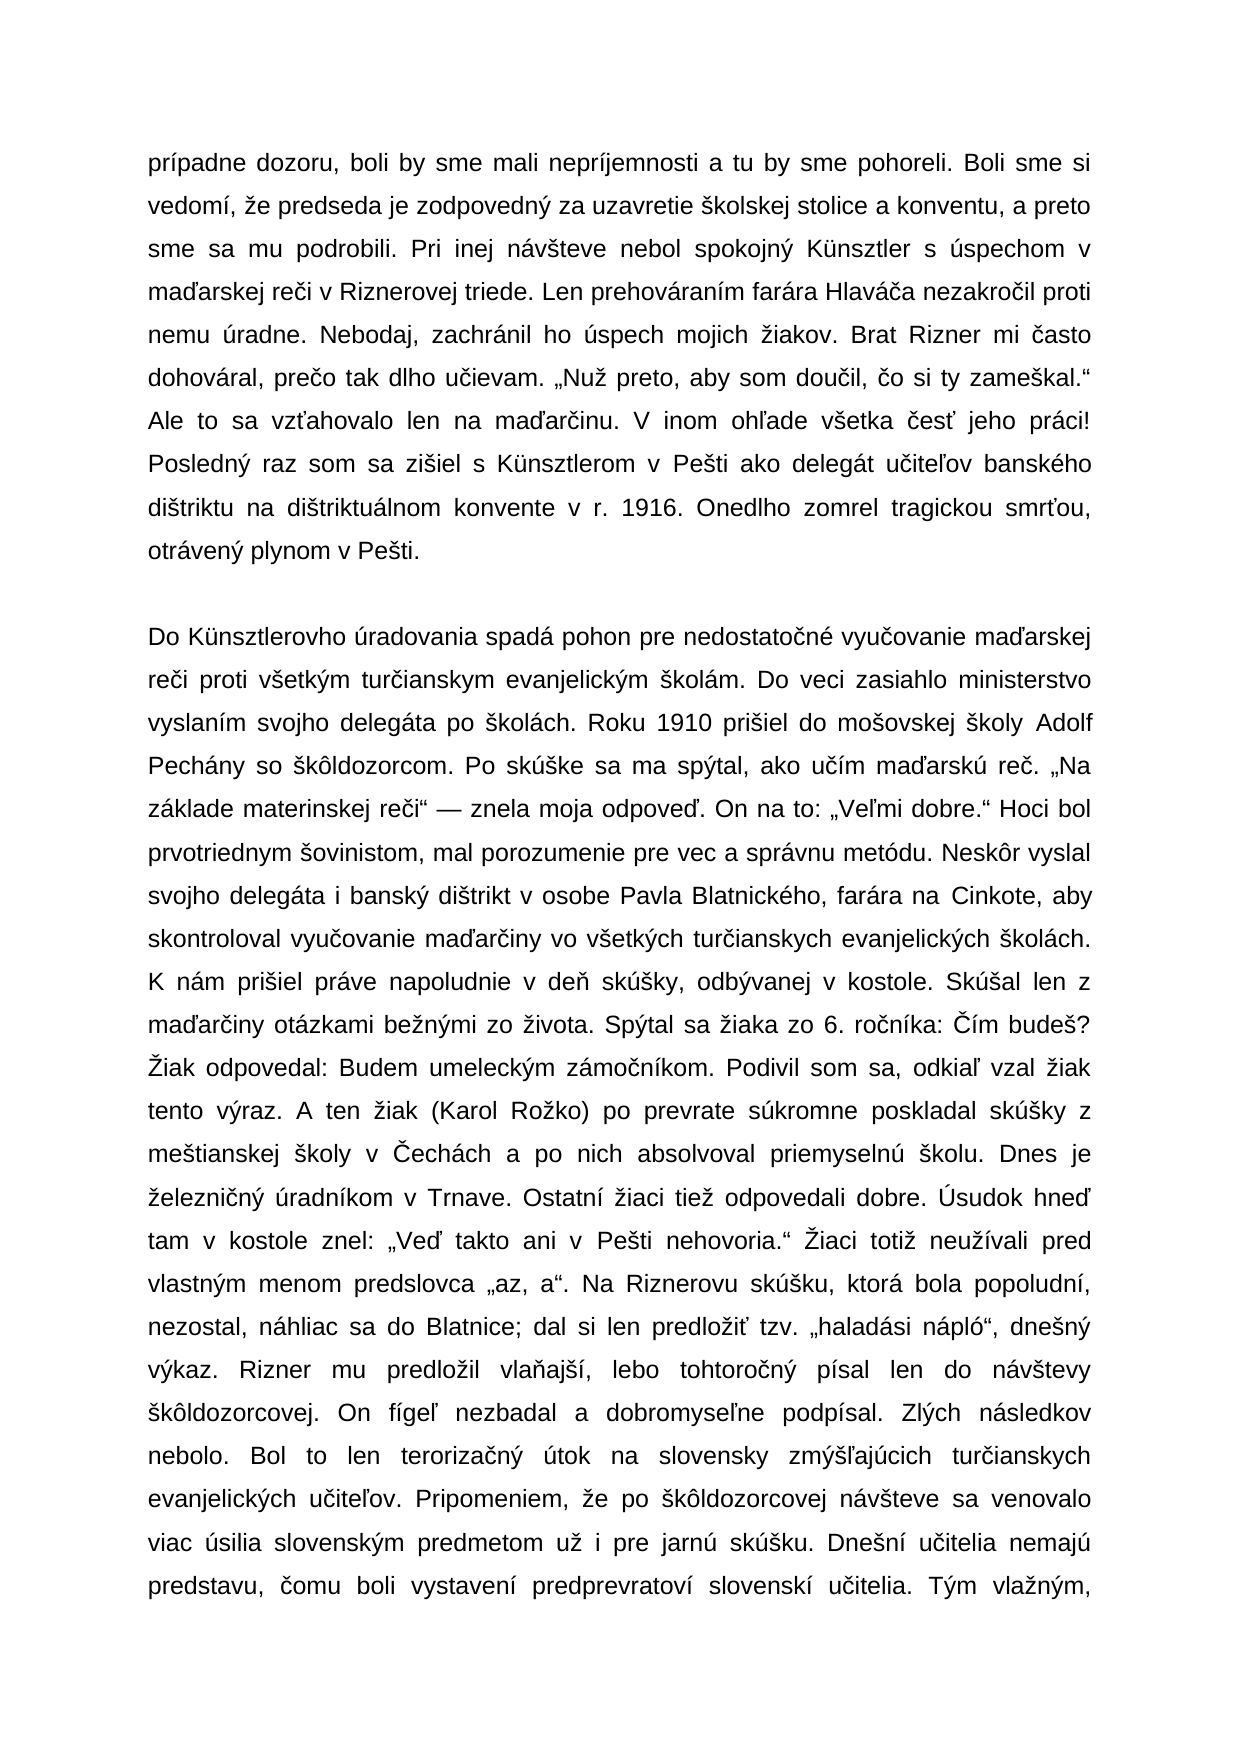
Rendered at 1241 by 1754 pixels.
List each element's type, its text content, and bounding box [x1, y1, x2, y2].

text Do Künsztlerovho úradovania spadá pohon pre nedostatočné vyučovanie maďarskej reči proti všetkým turčianskym evanjelickým školám. Do veci zasiahlo ministerstvo vyslaním svojho delegáta po školách. Roku 1910 prišiel do mošovskej školy Adolf Pechány so škôldozorcom. Po skúške sa ma spýtal, ako učím maďarskú reč. „Na základe materinskej reči“ — znela moja odpoveď. On na to: „Veľmi dobre.“ Hoci bol prvotriednym šovinistom, mal porozumenie pre vec a správnu metódu. Neskôr vyslal svojho delegáta i banský dištrikt v osobe Pavla Blatnického, farára na Cinkote, aby skontroloval vyučovanie maďarčiny vo všetkých turčianskych evanjelických školách. K nám prišiel práve napoludnie v deň skúšky, odbývanej v kostole. Skúšal len z maďarčiny otázkami bežnými zo života. Spýtal sa žiaka zo 6. ročníka: Čím budeš? Žiak odpovedal: Budem umeleckým zámočníkom. Podivil som sa, odkiaľ vzal žiak tento výraz. A ten žiak (Karol Rožko) po prevrate súkromne poskladal skúšky z meštianskej školy v Čechách a po nich absolvoval priemyselnú školu. Dnes je železničný úradníkom v Trnave. Ostatní žiaci tiež odpovedali dobre. Úsudok hneď tam v kostole znel: „Veď takto ani v Pešti nehovoria.“ Žiaci totiž neužívali pred vlastným menom predslovca „az, a“. Na Riznerovu skúšku, ktorá bola popoludní, nezostal, náhliac sa do Blatnice; dal si len predložiť tzv. „haladási nápló“, dnešný výkaz. Rizner mu predložil vlaňajší, lebo tohtoročný písal len do návštevy škôldozorcovej. On fígeľ nezbadal a dobromyseľne podpísal. Zlých následkov nebolo. Bol to len terorizačný útok na slovensky zmýšľajúcich turčianskych evanjelických učiteľov. Pripomeniem, že po škôldozorcovej návšteve sa venovalo viac úsilia slovenským predmetom už i pre jarnú skúšku. Dnešní učitelia nemajú predstavu, čomu boli vystavení predprevratoví slovenskí učitelia. Tým vlažným, [148, 622, 1093, 1599]
text prípadne dozoru, boli by sme mali nepríjemnosti a tu by sme pohoreli. Boli sme si vedomí, že predseda je zodpovedný za uzavretie školskej stolice a konventu, a preto sme sa mu podrobili. Pri inej návšteve nebol spokojný Künsztler s úspechom v maďarskej reči v Riznerovej triede. Len prehováraním farára Hlaváča nezakročil proti nemu úradne. Nebodaj, zachránil ho úspech mojich žiakov. Brat Rizner mi často dohováral, prečo tak dlho učievam. „Nuž preto, aby som doučil, čo si ty zameškal.“ Ale to sa vzťahovalo len na maďarčinu. V inom ohľade všetka česť jeho práci! Posledný raz som sa zišiel s Künsztlerom v Pešti ako delegát učiteľov banského dištriktu na dištriktuálnom konvente v r. 1916. Onedlho zomrel tragickou smrťou, otrávený plynom v Pešti. [148, 148, 1093, 564]
